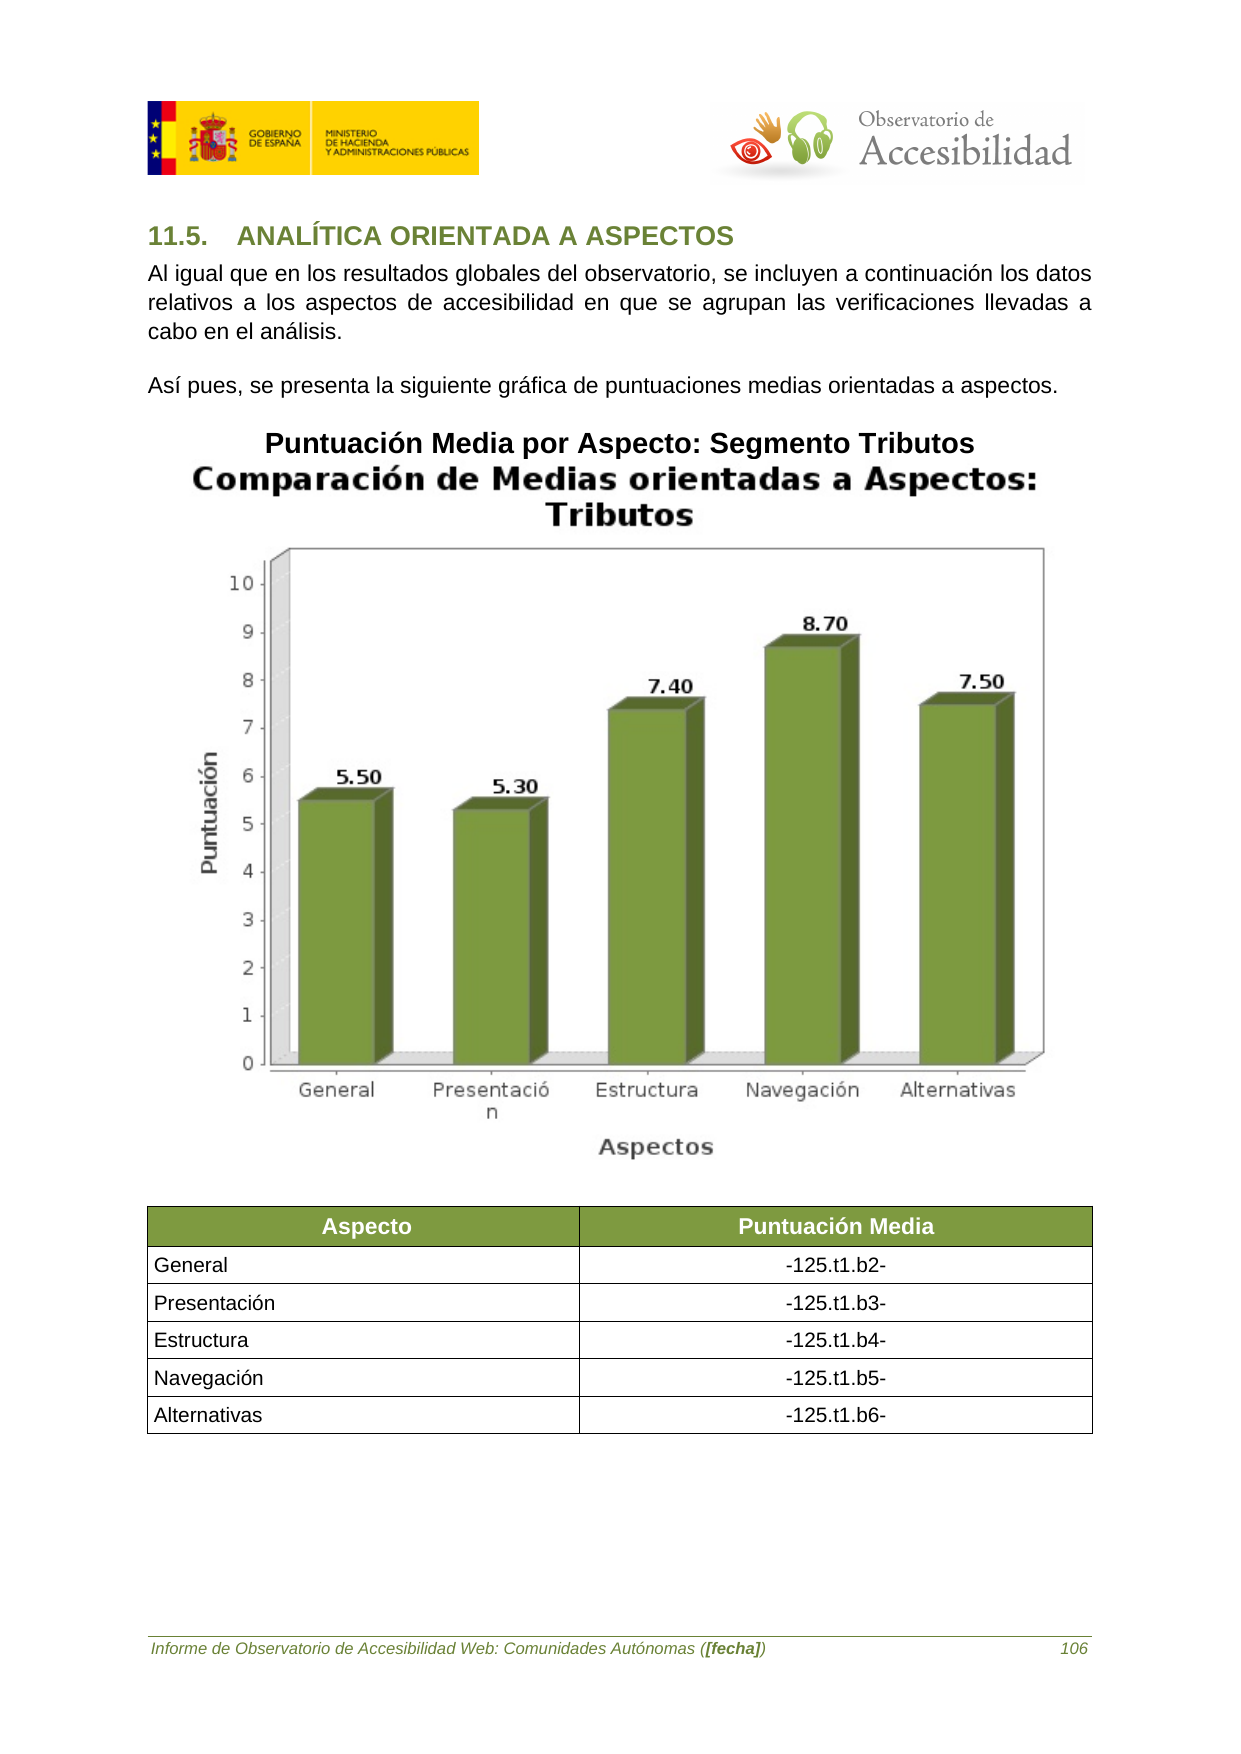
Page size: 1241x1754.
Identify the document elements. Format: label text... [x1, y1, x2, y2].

text Así pues, se presenta la siguiente gráfica de puntuaciones medias orientadas a aspectos. [148, 372, 1092, 398]
table_cell Navegación [148, 1359, 579, 1396]
picture [147, 101, 479, 175]
table_cell Alternativas [148, 1397, 579, 1433]
subtitle Analítica orientada a aspectos [148, 220, 1092, 251]
table_cell General [148, 1247, 579, 1283]
table_cell Presentación [148, 1284, 579, 1321]
table_cell -125.t1.b3- [580, 1284, 1092, 1321]
picture [710, 102, 1086, 185]
table_cell -125.t1.b5- [580, 1359, 1092, 1396]
table_header Puntuación Media [580, 1207, 1092, 1246]
table_cell Estructura [148, 1322, 579, 1358]
table_cell -125.t1.b4- [580, 1322, 1092, 1358]
table_header Aspecto [148, 1207, 579, 1246]
text Al igual que en los resultados globales del observatorio, se incluyen a continuación los datos relativos a los aspectos de accesibilidad en que se agrupan las verificaciones llevadas a cabo en el análisis. [148, 260, 1092, 344]
text Puntuación Media por Aspecto: Segmento Tributos [148, 426, 1092, 460]
table_cell -125.t1.b2- [580, 1247, 1092, 1283]
picture [178, 459, 1062, 1169]
table_cell -125.t1.b6- [580, 1397, 1092, 1433]
